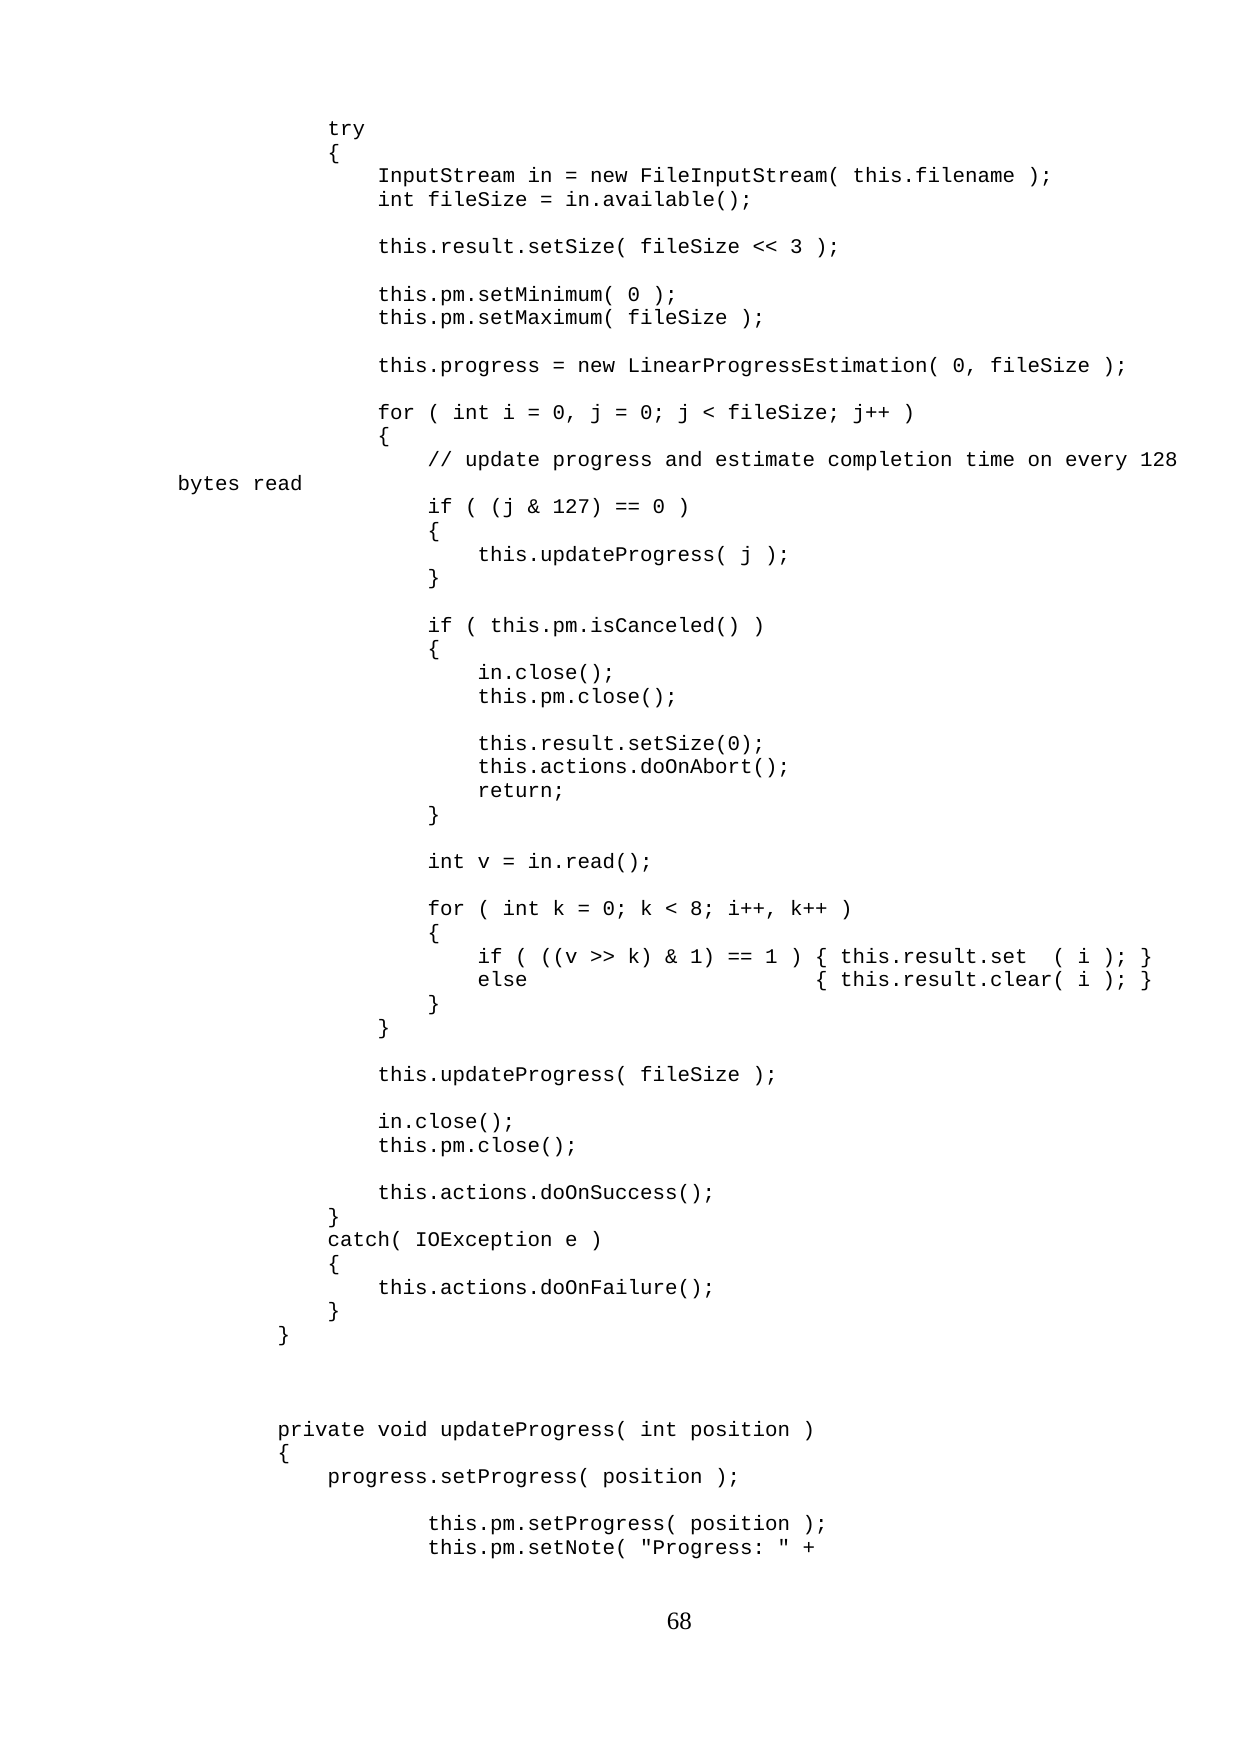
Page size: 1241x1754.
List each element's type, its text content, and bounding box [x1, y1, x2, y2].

text try { InputStream in = new FileInputStream( this.filename ); int fileSize = in.available(); this.result.setSize( fileSize << 3 ); this.pm.setMinimum( 0 ); this.pm.setMaximum( fileSize ); this.progress = new LinearProgressEstimation( 0, fileSize ); for ( int i = 0, j = 0; j < fileSize; j++ ) { // update progress and estimate completion time on every 128 bytes read if ( (j & 127) == 0 ) { this.updateProgress( j ); } if ( this.pm.isCanceled() ) { in.close(); this.pm.close(); this.result.setSize(0); this.actions.doOnAbort(); return; } int v = in.read(); for ( int k = 0; k < 8; i++, k++ ) { if ( ((v >> k) & 1) == 1 ) { this.result.set ( i ); } else { this.result.clear( i ); } } } this.updateProgress( fileSize ); in.close(); this.pm.close(); this.actions.doOnSuccess(); } catch( IOException e ) { this.actions.doOnFailure(); } } private void updateProgress( int position ) { progress.setProgress( position ); this.pm.setProgress( position ); this.pm.setNote( "Progress: " + [177, 118, 1181, 1561]
